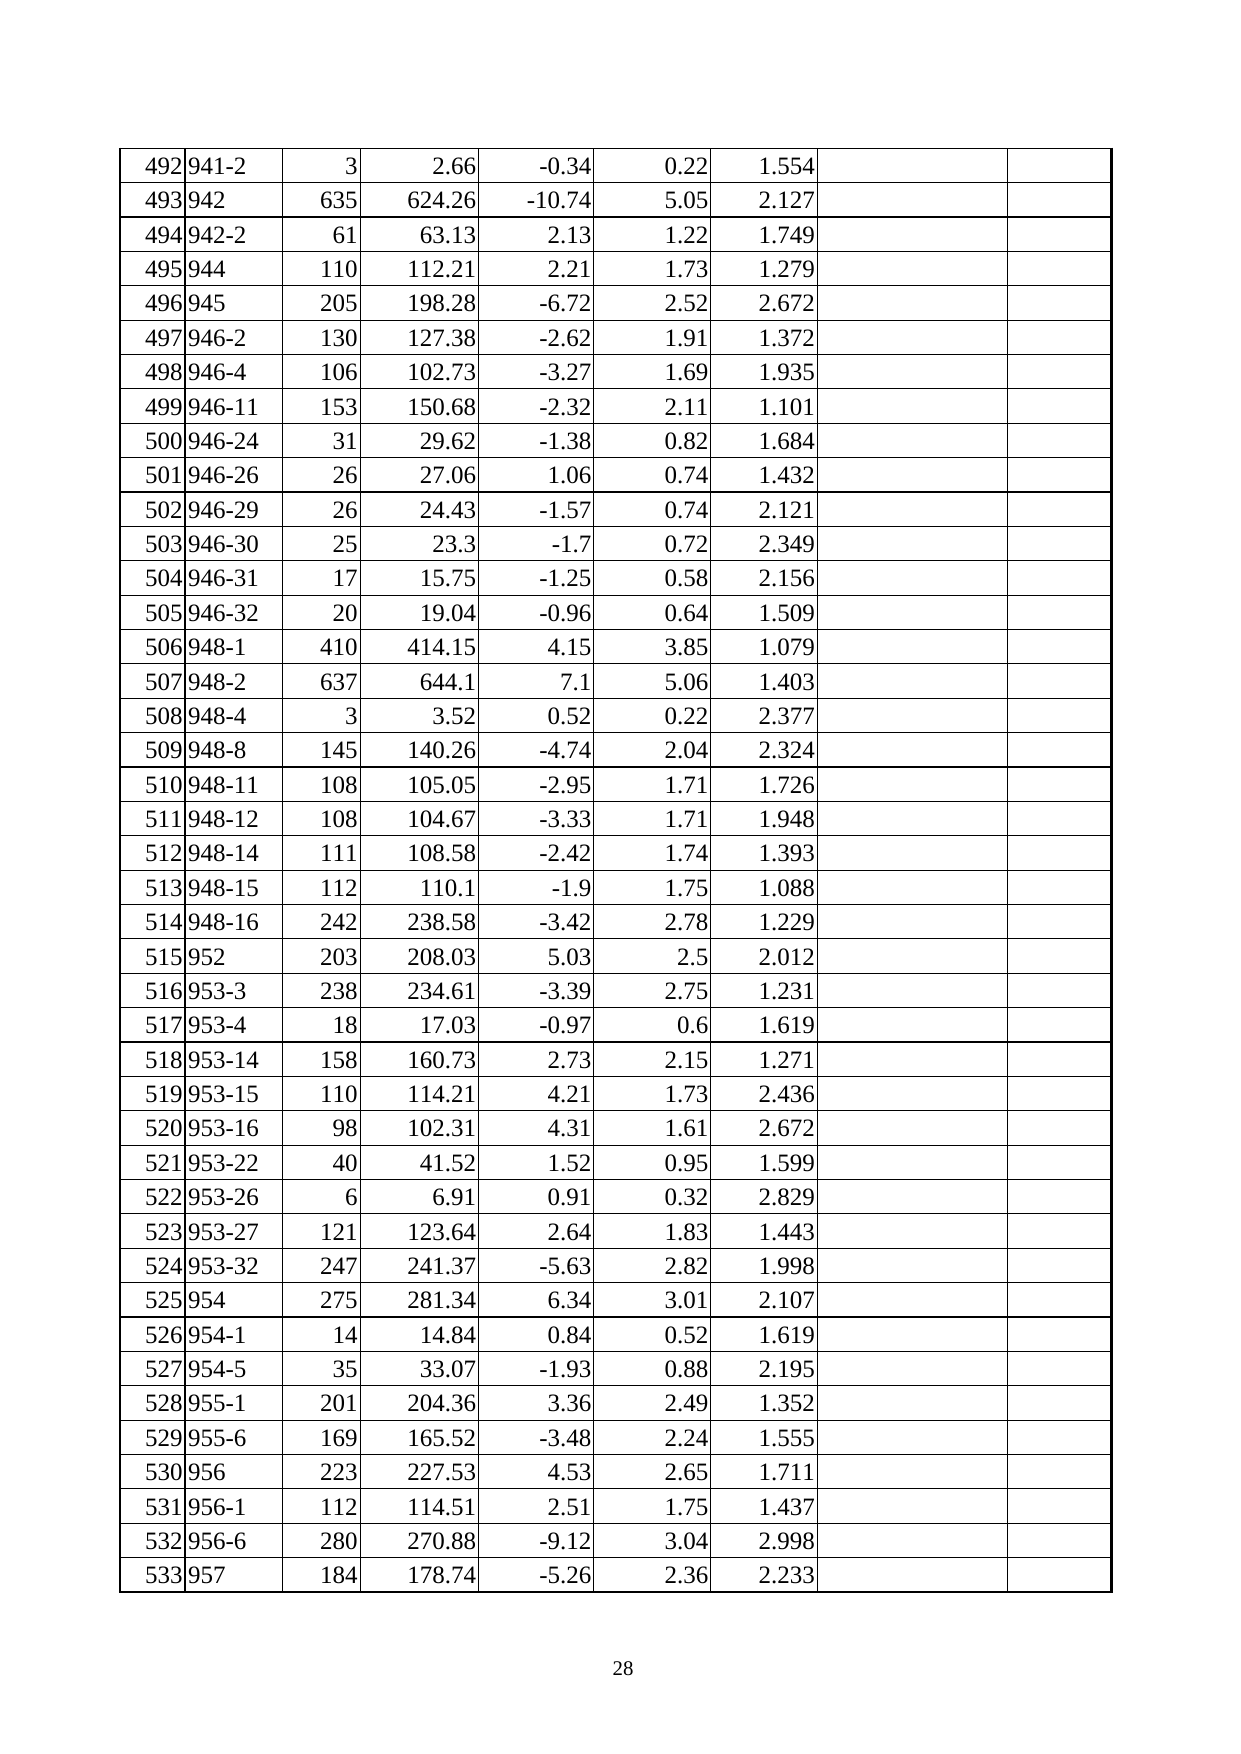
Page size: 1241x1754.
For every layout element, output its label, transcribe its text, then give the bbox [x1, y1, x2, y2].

table_cell [1008, 871, 1110, 904]
table_cell [818, 1180, 1007, 1213]
table_cell 29.62 [361, 424, 478, 457]
table_cell 499 [121, 389, 184, 423]
table_cell [1008, 768, 1110, 801]
table_cell 948-1 [186, 630, 282, 663]
table_cell 954-5 [186, 1352, 282, 1385]
table_cell 0.58 [594, 561, 710, 594]
table_cell 948-4 [186, 699, 282, 732]
table_cell 2.21 [479, 252, 593, 285]
table_cell [818, 1386, 1007, 1419]
table_cell 1.71 [594, 768, 710, 801]
table_cell [818, 561, 1007, 594]
table_cell 112 [283, 871, 360, 904]
table_cell 18 [283, 1008, 360, 1041]
table_cell 956-6 [186, 1524, 282, 1557]
table_cell 1.352 [711, 1386, 817, 1419]
table_cell 1.06 [479, 458, 593, 491]
table_cell 238 [283, 974, 360, 1007]
table_cell 1.998 [711, 1249, 817, 1282]
table_cell 123.64 [361, 1214, 478, 1248]
table_cell 4.15 [479, 630, 593, 663]
table_cell 158 [283, 1043, 360, 1076]
table_cell [1008, 1386, 1110, 1419]
table_cell 526 [121, 1318, 184, 1351]
table_cell 514 [121, 905, 184, 938]
table_cell [818, 1421, 1007, 1454]
table_cell 25 [283, 527, 360, 560]
table_cell 942-2 [186, 218, 282, 251]
table_cell -2.32 [479, 389, 593, 423]
table_cell 521 [121, 1146, 184, 1179]
table_cell -1.9 [479, 871, 593, 904]
table_cell 165.52 [361, 1421, 478, 1454]
table_cell 512 [121, 836, 184, 869]
table_cell 104.67 [361, 802, 478, 835]
table_cell [1008, 664, 1110, 698]
table_cell 247 [283, 1249, 360, 1282]
table_cell [818, 939, 1007, 973]
table_cell 508 [121, 699, 184, 732]
table_cell [818, 974, 1007, 1007]
table_cell [1008, 527, 1110, 560]
table_cell 946-26 [186, 458, 282, 491]
table_cell 23.3 [361, 527, 478, 560]
table_cell [1008, 1043, 1110, 1076]
table_cell 953-26 [186, 1180, 282, 1213]
table_cell 227.53 [361, 1455, 478, 1488]
table_cell 2.672 [711, 1111, 817, 1144]
table_cell 19.04 [361, 596, 478, 629]
table_cell 3.01 [594, 1283, 710, 1316]
table_cell 184 [283, 1558, 360, 1591]
table_cell 503 [121, 527, 184, 560]
table_cell 0.88 [594, 1352, 710, 1385]
table_cell 2.127 [711, 183, 817, 216]
table_cell [1008, 252, 1110, 285]
table_cell 948-2 [186, 664, 282, 698]
table_cell 112 [283, 1489, 360, 1523]
table_cell 948-11 [186, 768, 282, 801]
table_cell 0.52 [594, 1318, 710, 1351]
table_cell -6.72 [479, 286, 593, 319]
table_cell 509 [121, 733, 184, 766]
table_cell [818, 1524, 1007, 1557]
table_cell 110.1 [361, 871, 478, 904]
table_cell 1.403 [711, 664, 817, 698]
table_cell 946-29 [186, 493, 282, 526]
table_cell 624.26 [361, 183, 478, 216]
table_cell [818, 733, 1007, 766]
table_cell 2.195 [711, 1352, 817, 1385]
table_cell 204.36 [361, 1386, 478, 1419]
table_cell [818, 1111, 1007, 1144]
table_cell 2.107 [711, 1283, 817, 1316]
table_cell [1008, 699, 1110, 732]
table_cell [818, 355, 1007, 388]
table_cell 17 [283, 561, 360, 594]
table_cell 496 [121, 286, 184, 319]
table_cell 513 [121, 871, 184, 904]
table_cell 948-15 [186, 871, 282, 904]
table_cell 281.34 [361, 1283, 478, 1316]
table_cell 953-32 [186, 1249, 282, 1282]
table_cell 108 [283, 802, 360, 835]
table_cell 1.61 [594, 1111, 710, 1144]
table_cell 528 [121, 1386, 184, 1419]
table_cell 492 [121, 149, 184, 182]
table_cell 522 [121, 1180, 184, 1213]
table_cell -1.38 [479, 424, 593, 457]
table_cell [1008, 149, 1110, 182]
table_cell 102.31 [361, 1111, 478, 1144]
table_cell [818, 1283, 1007, 1316]
table_cell -3.39 [479, 974, 593, 1007]
table_cell 14.84 [361, 1318, 478, 1351]
table_cell [1008, 1421, 1110, 1454]
table_cell 531 [121, 1489, 184, 1523]
table_cell 106 [283, 355, 360, 388]
table_cell -0.96 [479, 596, 593, 629]
table_cell 510 [121, 768, 184, 801]
table_cell 140.26 [361, 733, 478, 766]
table_cell 6.91 [361, 1180, 478, 1213]
table_cell -1.7 [479, 527, 593, 560]
table_cell 2.012 [711, 939, 817, 973]
table_cell 26 [283, 458, 360, 491]
table_cell 1.91 [594, 321, 710, 354]
table_cell 2.52 [594, 286, 710, 319]
table_cell 31 [283, 424, 360, 457]
table_cell 1.726 [711, 768, 817, 801]
table_cell 0.82 [594, 424, 710, 457]
table_cell [1008, 1249, 1110, 1282]
table_cell 160.73 [361, 1043, 478, 1076]
table_cell [818, 527, 1007, 560]
table_cell 1.711 [711, 1455, 817, 1488]
table_cell [818, 1146, 1007, 1179]
table_cell [818, 1043, 1007, 1076]
table_cell 946-32 [186, 596, 282, 629]
table_cell 1.22 [594, 218, 710, 251]
table_cell [1008, 1283, 1110, 1316]
table_cell 2.13 [479, 218, 593, 251]
table_cell [818, 1008, 1007, 1041]
table_cell 26 [283, 493, 360, 526]
table_cell 3 [283, 149, 360, 182]
table_cell 98 [283, 1111, 360, 1144]
table_cell [1008, 1455, 1110, 1488]
table_cell [1008, 974, 1110, 1007]
table_cell 1.749 [711, 218, 817, 251]
table_cell 203 [283, 939, 360, 973]
table_cell 498 [121, 355, 184, 388]
table_cell 234.61 [361, 974, 478, 1007]
table_cell 953-27 [186, 1214, 282, 1248]
table_cell 17.03 [361, 1008, 478, 1041]
table_cell 280 [283, 1524, 360, 1557]
table_cell [818, 664, 1007, 698]
table_cell 1.554 [711, 149, 817, 182]
table_cell [818, 1214, 1007, 1248]
table_cell 2.15 [594, 1043, 710, 1076]
table_cell -1.57 [479, 493, 593, 526]
table_cell 33.07 [361, 1352, 478, 1385]
table_cell 238.58 [361, 905, 478, 938]
table_cell [1008, 733, 1110, 766]
table_cell 0.91 [479, 1180, 593, 1213]
table_cell 1.372 [711, 321, 817, 354]
table_cell 0.72 [594, 527, 710, 560]
table_cell -2.95 [479, 768, 593, 801]
table_cell -3.33 [479, 802, 593, 835]
table_cell 948-16 [186, 905, 282, 938]
table_cell 0.22 [594, 149, 710, 182]
table_cell 0.84 [479, 1318, 593, 1351]
table_cell 953-22 [186, 1146, 282, 1179]
table_cell 5.05 [594, 183, 710, 216]
table_cell -1.25 [479, 561, 593, 594]
table_cell 0.32 [594, 1180, 710, 1213]
table_cell [1008, 1352, 1110, 1385]
table_cell 1.619 [711, 1008, 817, 1041]
table_cell [1008, 1524, 1110, 1557]
table_cell 241.37 [361, 1249, 478, 1282]
table_cell [818, 699, 1007, 732]
table_cell 1.52 [479, 1146, 593, 1179]
table_cell 0.95 [594, 1146, 710, 1179]
table_cell 500 [121, 424, 184, 457]
table_cell 533 [121, 1558, 184, 1591]
table_cell 208.03 [361, 939, 478, 973]
table_cell 505 [121, 596, 184, 629]
table_cell 955-1 [186, 1386, 282, 1419]
table_cell [818, 321, 1007, 354]
table_cell 111 [283, 836, 360, 869]
table_cell 956 [186, 1455, 282, 1488]
table_cell 1.619 [711, 1318, 817, 1351]
table_cell [818, 1249, 1007, 1282]
table_cell 516 [121, 974, 184, 1007]
table_cell 2.64 [479, 1214, 593, 1248]
table_cell 519 [121, 1077, 184, 1110]
table_cell 14 [283, 1318, 360, 1351]
table_cell 61 [283, 218, 360, 251]
table_cell 6.34 [479, 1283, 593, 1316]
table_cell 946-2 [186, 321, 282, 354]
table_cell 20 [283, 596, 360, 629]
table_cell 2.04 [594, 733, 710, 766]
table_cell 953-16 [186, 1111, 282, 1144]
table_cell 945 [186, 286, 282, 319]
table_cell [818, 286, 1007, 319]
table_cell [818, 1489, 1007, 1523]
table_cell [818, 1077, 1007, 1110]
table_cell [1008, 1214, 1110, 1248]
table_cell 110 [283, 1077, 360, 1110]
table_cell 957 [186, 1558, 282, 1591]
table_cell 102.73 [361, 355, 478, 388]
table_cell 108.58 [361, 836, 478, 869]
table_cell [818, 836, 1007, 869]
table_cell [1008, 183, 1110, 216]
table_cell 1.088 [711, 871, 817, 904]
table_cell 2.66 [361, 149, 478, 182]
table_cell -1.93 [479, 1352, 593, 1385]
table_cell -2.42 [479, 836, 593, 869]
table_cell 644.1 [361, 664, 478, 698]
table_cell -0.34 [479, 149, 593, 182]
table_cell 130 [283, 321, 360, 354]
table_cell 2.324 [711, 733, 817, 766]
table_cell 946-30 [186, 527, 282, 560]
table_cell 0.74 [594, 493, 710, 526]
table_cell 6 [283, 1180, 360, 1213]
table_cell 2.233 [711, 1558, 817, 1591]
table_cell 275 [283, 1283, 360, 1316]
table_cell 201 [283, 1386, 360, 1419]
table_cell 1.509 [711, 596, 817, 629]
table_cell 110 [283, 252, 360, 285]
table_cell [818, 630, 1007, 663]
table_cell 1.599 [711, 1146, 817, 1179]
table_cell 1.279 [711, 252, 817, 285]
table_cell 2.5 [594, 939, 710, 973]
table_cell [1008, 836, 1110, 869]
table_cell [1008, 630, 1110, 663]
table_cell 1.74 [594, 836, 710, 869]
table_cell 507 [121, 664, 184, 698]
table_cell 145 [283, 733, 360, 766]
table_cell 1.83 [594, 1214, 710, 1248]
table_cell 946-4 [186, 355, 282, 388]
table_cell 1.73 [594, 252, 710, 285]
table_cell 504 [121, 561, 184, 594]
table_cell 635 [283, 183, 360, 216]
table_cell 953-3 [186, 974, 282, 1007]
table_cell 2.24 [594, 1421, 710, 1454]
table_cell 952 [186, 939, 282, 973]
table_cell -10.74 [479, 183, 593, 216]
table_cell 946-11 [186, 389, 282, 423]
table_cell 0.64 [594, 596, 710, 629]
table_cell 0.74 [594, 458, 710, 491]
table_cell 40 [283, 1146, 360, 1179]
table_cell 525 [121, 1283, 184, 1316]
table_cell 495 [121, 252, 184, 285]
table_cell 3.52 [361, 699, 478, 732]
table_cell 2.82 [594, 1249, 710, 1282]
table_cell 637 [283, 664, 360, 698]
table_cell 953-14 [186, 1043, 282, 1076]
table_cell [1008, 1111, 1110, 1144]
table_cell 24.43 [361, 493, 478, 526]
table_cell 2.436 [711, 1077, 817, 1110]
table_cell [1008, 286, 1110, 319]
table_cell 1.555 [711, 1421, 817, 1454]
table_cell 41.52 [361, 1146, 478, 1179]
table_cell [1008, 905, 1110, 938]
table_cell 953-4 [186, 1008, 282, 1041]
table_cell 1.231 [711, 974, 817, 1007]
table_cell 532 [121, 1524, 184, 1557]
table_cell [818, 802, 1007, 835]
table_cell 121 [283, 1214, 360, 1248]
table_cell 4.31 [479, 1111, 593, 1144]
table_cell [818, 458, 1007, 491]
table_cell 501 [121, 458, 184, 491]
table_cell [1008, 321, 1110, 354]
table_cell 527 [121, 1352, 184, 1385]
table_cell 2.349 [711, 527, 817, 560]
table_cell -3.42 [479, 905, 593, 938]
table_cell [1008, 596, 1110, 629]
table_cell 1.101 [711, 389, 817, 423]
table_cell 2.156 [711, 561, 817, 594]
table_cell 2.51 [479, 1489, 593, 1523]
table_cell [818, 871, 1007, 904]
table_cell 1.393 [711, 836, 817, 869]
table_cell [818, 252, 1007, 285]
table_cell 223 [283, 1455, 360, 1488]
table_cell -3.48 [479, 1421, 593, 1454]
table_cell 515 [121, 939, 184, 973]
table_cell 2.49 [594, 1386, 710, 1419]
table_cell [1008, 1008, 1110, 1041]
table_cell 0.52 [479, 699, 593, 732]
table_cell 178.74 [361, 1558, 478, 1591]
table_cell 1.69 [594, 355, 710, 388]
table_cell [1008, 389, 1110, 423]
table_cell 511 [121, 802, 184, 835]
table_cell 1.271 [711, 1043, 817, 1076]
table_cell 1.935 [711, 355, 817, 388]
table_cell 150.68 [361, 389, 478, 423]
table_cell 1.229 [711, 905, 817, 938]
table_cell 1.75 [594, 871, 710, 904]
table_cell 529 [121, 1421, 184, 1454]
table_cell [1008, 1180, 1110, 1213]
table_cell 414.15 [361, 630, 478, 663]
table_cell 112.21 [361, 252, 478, 285]
table_cell 953-15 [186, 1077, 282, 1110]
table_cell [1008, 1146, 1110, 1179]
table_cell 2.377 [711, 699, 817, 732]
table_cell [818, 1352, 1007, 1385]
table_cell 948-14 [186, 836, 282, 869]
table_cell 63.13 [361, 218, 478, 251]
table_cell 2.65 [594, 1455, 710, 1488]
table_cell [818, 149, 1007, 182]
table_cell [1008, 458, 1110, 491]
table_cell [818, 596, 1007, 629]
table_cell 1.432 [711, 458, 817, 491]
table_cell 2.672 [711, 286, 817, 319]
table_cell 35 [283, 1352, 360, 1385]
table_cell 1.437 [711, 1489, 817, 1523]
table_cell 410 [283, 630, 360, 663]
table_cell 524 [121, 1249, 184, 1282]
table_cell 0.6 [594, 1008, 710, 1041]
table_cell -3.27 [479, 355, 593, 388]
table_cell [1008, 493, 1110, 526]
table_cell 2.121 [711, 493, 817, 526]
table_cell 518 [121, 1043, 184, 1076]
table_cell 5.03 [479, 939, 593, 973]
table_cell 948-8 [186, 733, 282, 766]
table_cell 27.06 [361, 458, 478, 491]
table_cell 7.1 [479, 664, 593, 698]
table_cell 948-12 [186, 802, 282, 835]
table_cell 955-6 [186, 1421, 282, 1454]
table_cell 942 [186, 183, 282, 216]
table_cell -2.62 [479, 321, 593, 354]
table_cell 15.75 [361, 561, 478, 594]
table_cell 2.11 [594, 389, 710, 423]
table_cell -5.26 [479, 1558, 593, 1591]
table_cell 270.88 [361, 1524, 478, 1557]
table_cell 956-1 [186, 1489, 282, 1523]
table_cell 2.36 [594, 1558, 710, 1591]
table_cell [818, 493, 1007, 526]
table_cell 1.079 [711, 630, 817, 663]
table_cell [1008, 218, 1110, 251]
table_cell [818, 1318, 1007, 1351]
table_cell 3.85 [594, 630, 710, 663]
table_cell -0.97 [479, 1008, 593, 1041]
table_cell [818, 1455, 1007, 1488]
table_cell 1.71 [594, 802, 710, 835]
table_cell 169 [283, 1421, 360, 1454]
table_cell [1008, 1077, 1110, 1110]
table_cell [1008, 1318, 1110, 1351]
table_cell 946-24 [186, 424, 282, 457]
table_cell 114.21 [361, 1077, 478, 1110]
table_cell 114.51 [361, 1489, 478, 1523]
table_cell [1008, 1489, 1110, 1523]
table_cell 2.75 [594, 974, 710, 1007]
table_cell [1008, 802, 1110, 835]
table_cell [818, 905, 1007, 938]
table_cell -5.63 [479, 1249, 593, 1282]
table_cell 506 [121, 630, 184, 663]
table_cell 954 [186, 1283, 282, 1316]
table_cell 502 [121, 493, 184, 526]
table_cell [818, 218, 1007, 251]
table_cell 1.684 [711, 424, 817, 457]
table_cell [818, 389, 1007, 423]
table_cell [1008, 939, 1110, 973]
table_cell 242 [283, 905, 360, 938]
table_cell 3 [283, 699, 360, 732]
table_cell 2.829 [711, 1180, 817, 1213]
table_cell [818, 1558, 1007, 1591]
table_cell [1008, 355, 1110, 388]
table_cell 198.28 [361, 286, 478, 319]
table_cell 941-2 [186, 149, 282, 182]
table_cell 497 [121, 321, 184, 354]
table_cell 0.22 [594, 699, 710, 732]
table_cell 127.38 [361, 321, 478, 354]
table_cell [818, 183, 1007, 216]
table_cell 205 [283, 286, 360, 319]
table_cell 1.75 [594, 1489, 710, 1523]
table_cell 5.06 [594, 664, 710, 698]
table_cell -9.12 [479, 1524, 593, 1557]
table_cell 4.53 [479, 1455, 593, 1488]
table_cell 517 [121, 1008, 184, 1041]
table_cell 520 [121, 1111, 184, 1144]
table_cell 1.948 [711, 802, 817, 835]
table_cell 494 [121, 218, 184, 251]
table_cell 153 [283, 389, 360, 423]
table_cell [818, 424, 1007, 457]
table_cell 105.05 [361, 768, 478, 801]
table_cell -4.74 [479, 733, 593, 766]
table_cell 108 [283, 768, 360, 801]
table_cell 1.443 [711, 1214, 817, 1248]
table_cell 944 [186, 252, 282, 285]
table_cell 2.73 [479, 1043, 593, 1076]
table_cell 3.36 [479, 1386, 593, 1419]
table_cell 946-31 [186, 561, 282, 594]
table_cell [818, 768, 1007, 801]
table_cell 2.998 [711, 1524, 817, 1557]
table_cell 2.78 [594, 905, 710, 938]
table_cell 4.21 [479, 1077, 593, 1110]
table_cell 493 [121, 183, 184, 216]
table_cell 530 [121, 1455, 184, 1488]
table_cell [1008, 424, 1110, 457]
table_cell [1008, 1558, 1110, 1591]
table_cell 523 [121, 1214, 184, 1248]
table_cell 1.73 [594, 1077, 710, 1110]
table_cell 3.04 [594, 1524, 710, 1557]
table_cell [1008, 561, 1110, 594]
table_cell 954-1 [186, 1318, 282, 1351]
